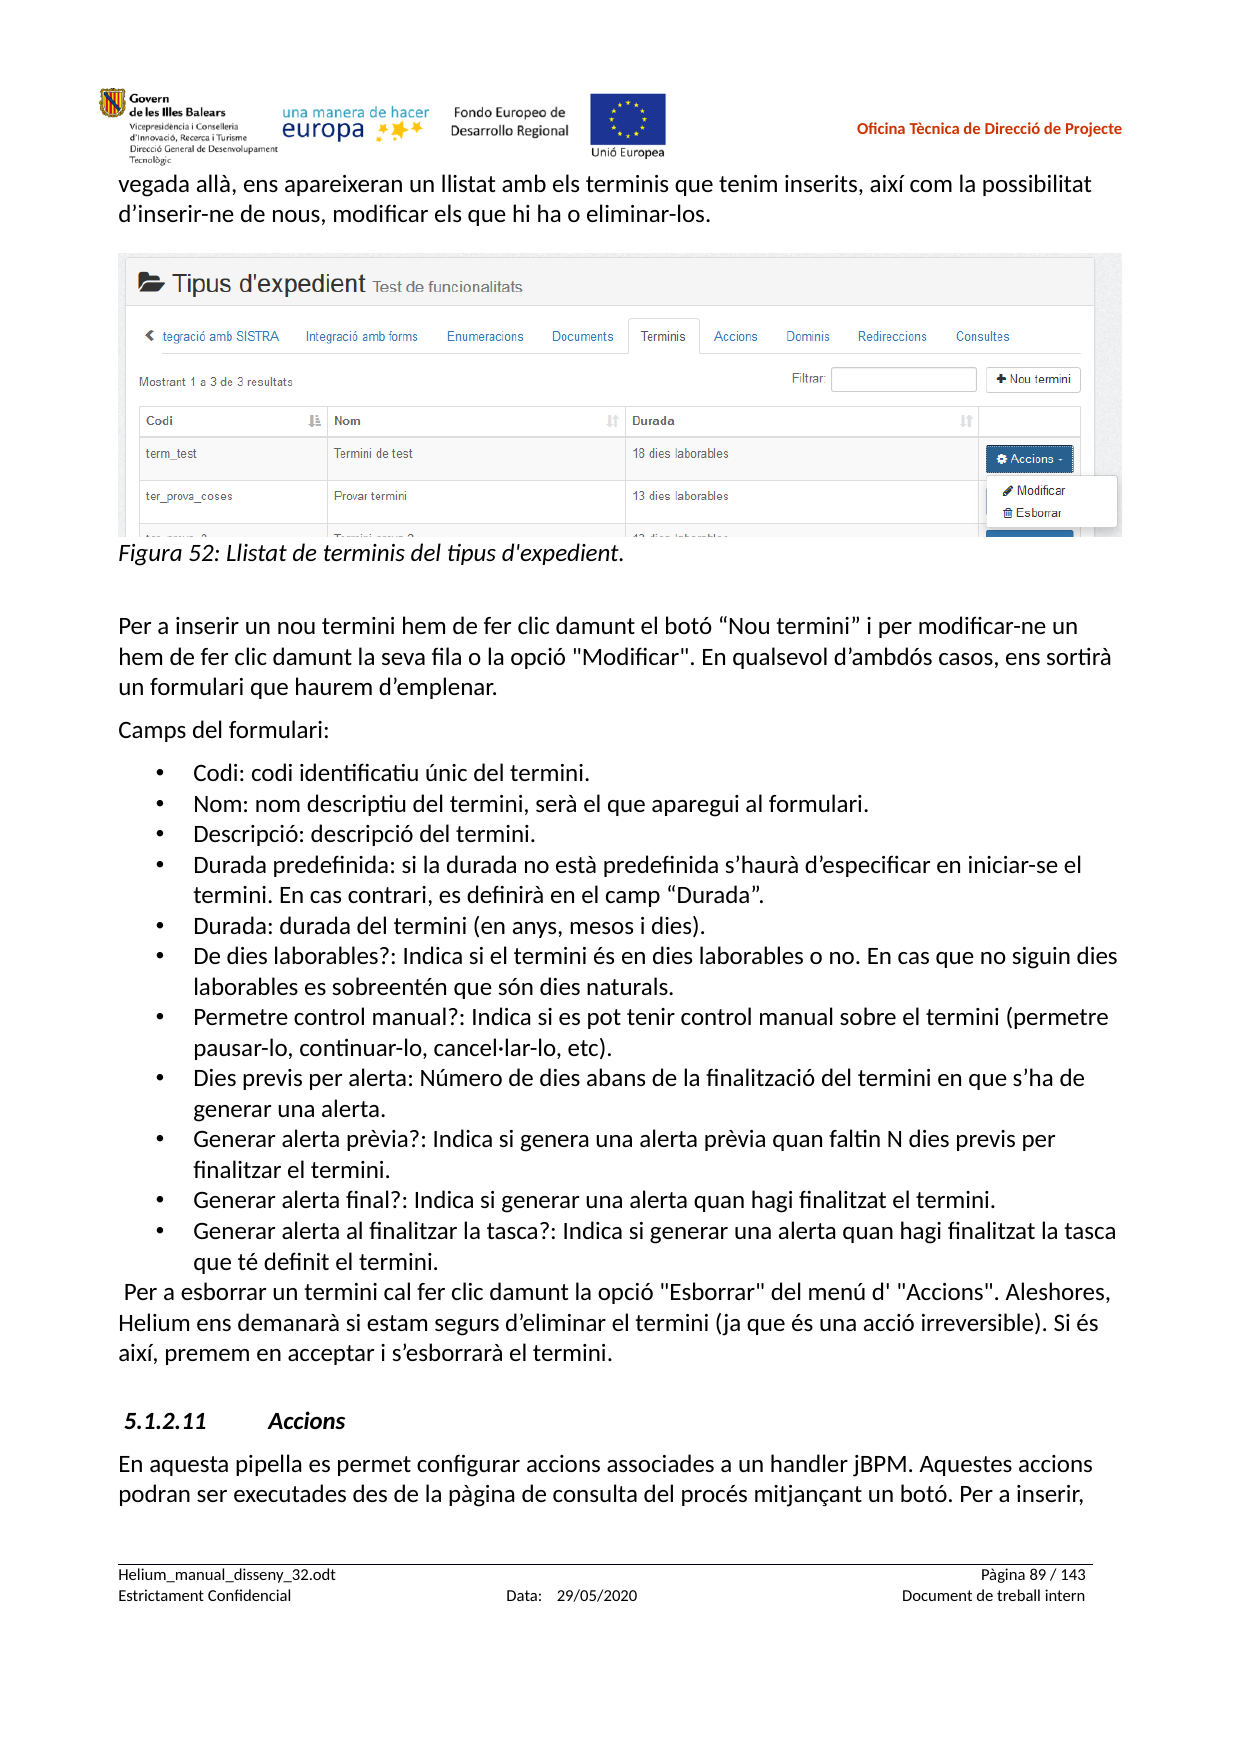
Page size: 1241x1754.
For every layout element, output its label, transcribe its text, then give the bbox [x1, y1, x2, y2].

list Descripció: descripció del termini. [156, 818, 1122, 849]
text vegada allà, ens apareixeran un llistat amb els terminis que tenim inserits, així com la possibilitat d’inserir-ne de nous, modificar els que hi ha o eliminar-los. [118, 168, 1122, 229]
list Permetre control manual?: Indica si es pot tenir control manual sobre el termini (permetre pausar-lo, continuar-lo, cancel·lar-lo, etc). [156, 1002, 1122, 1063]
text Camps del formulari: [118, 714, 1122, 745]
text Figura 52: Llistat de terminis del tipus d'expedient. [118, 537, 1122, 567]
list Generar alerta prèvia?: Indica si genera una alerta prèvia quan faltin N dies previs per finalitzar el termini. [156, 1124, 1122, 1185]
picture [99, 87, 668, 166]
text En aquesta pipella es permet configurar accions associades a un handler jBPM. Aquestes accions podran ser executades des de la pàgina de consulta del procés mitjançant un botó. Per a inserir, [118, 1448, 1122, 1509]
subtitle Accions [118, 1405, 1122, 1436]
list Dies previs per alerta: Número de dies abans de la finalització del termini en que s’ha de generar una alerta. [156, 1063, 1122, 1124]
list De dies laborables?: Indica si el termini és en dies laborables o no. En cas que no siguin dies laborables es sobreentén que són dies naturals. [156, 941, 1122, 1002]
picture [118, 253, 1123, 537]
list Codi: codi identificatiu únic del termini. [156, 757, 1122, 788]
list Durada predefinida: si la durada no està predefinida s’haurà d’especificar en iniciar-se el termini. En cas contrari, es definirà en el camp “Durada”. [156, 849, 1122, 910]
list Durada: durada del termini (en anys, mesos i dies). [156, 910, 1122, 941]
text Per a inserir un nou termini hem de fer clic damunt el botó “Nou termini” i per modificar-ne un hem de fer clic damunt la seva fila o la opció "Modificar". En qualsevol d’ambdós casos, ens sortirà un formulari que haurem d’emplenar. [118, 610, 1122, 702]
list Nom: nom descriptiu del termini, serà el que aparegui al formulari. [156, 788, 1122, 818]
list Generar alerta final?: Indica si generar una alerta quan hagi finalitzat el termini. [156, 1185, 1122, 1215]
text Per a esborrar un termini cal fer clic damunt la opció "Esborrar" del menú d' "Accions". Aleshores, Helium ens demanarà si estam segurs d’eliminar el termini (ja que és una acció irreversible). Si és així, premem en acceptar i s’esborrarà el termini. [118, 1276, 1122, 1368]
list Generar alerta al finalitzar la tasca?: Indica si generar una alerta quan hagi finalitzat la tasca que té definit el termini. [156, 1215, 1122, 1276]
